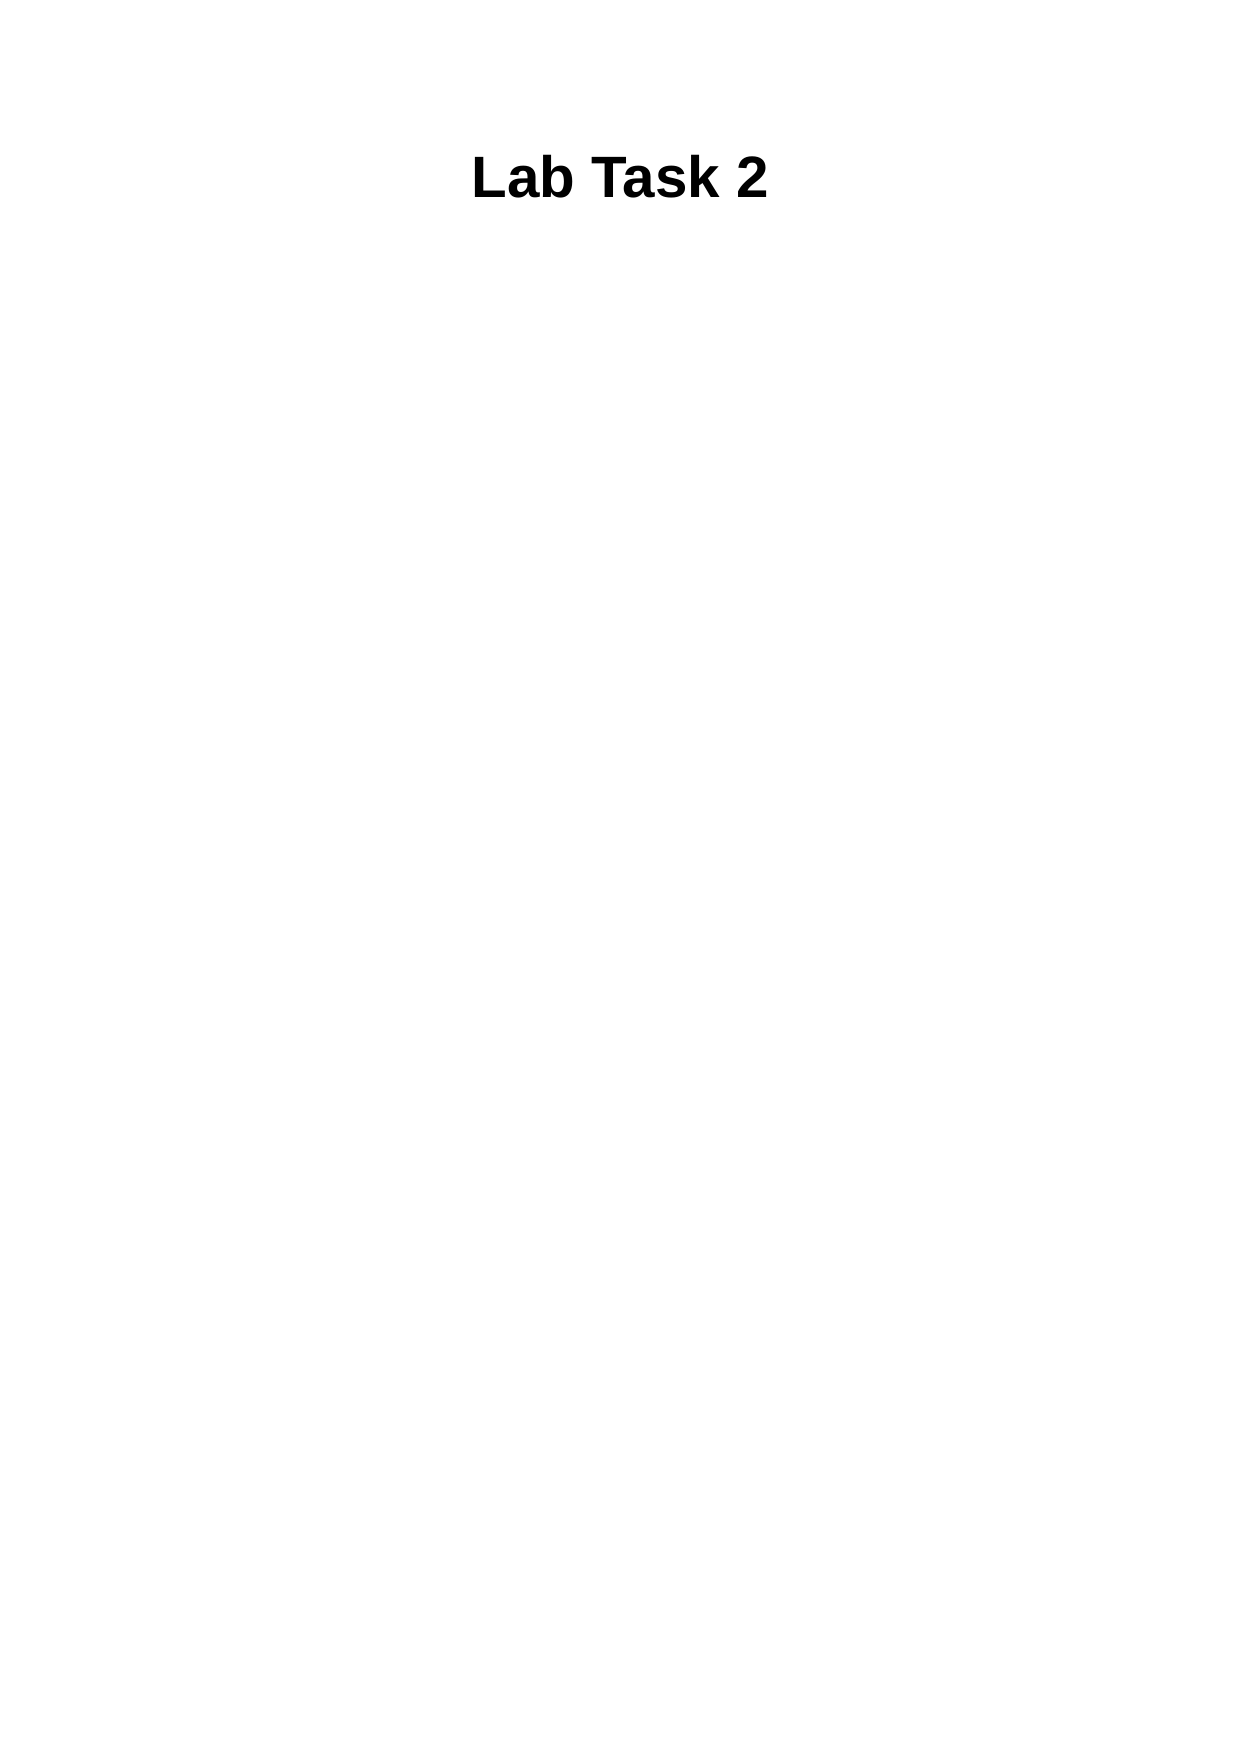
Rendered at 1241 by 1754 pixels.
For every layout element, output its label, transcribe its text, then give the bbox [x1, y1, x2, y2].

title Lab Task 2 [118, 143, 1122, 210]
